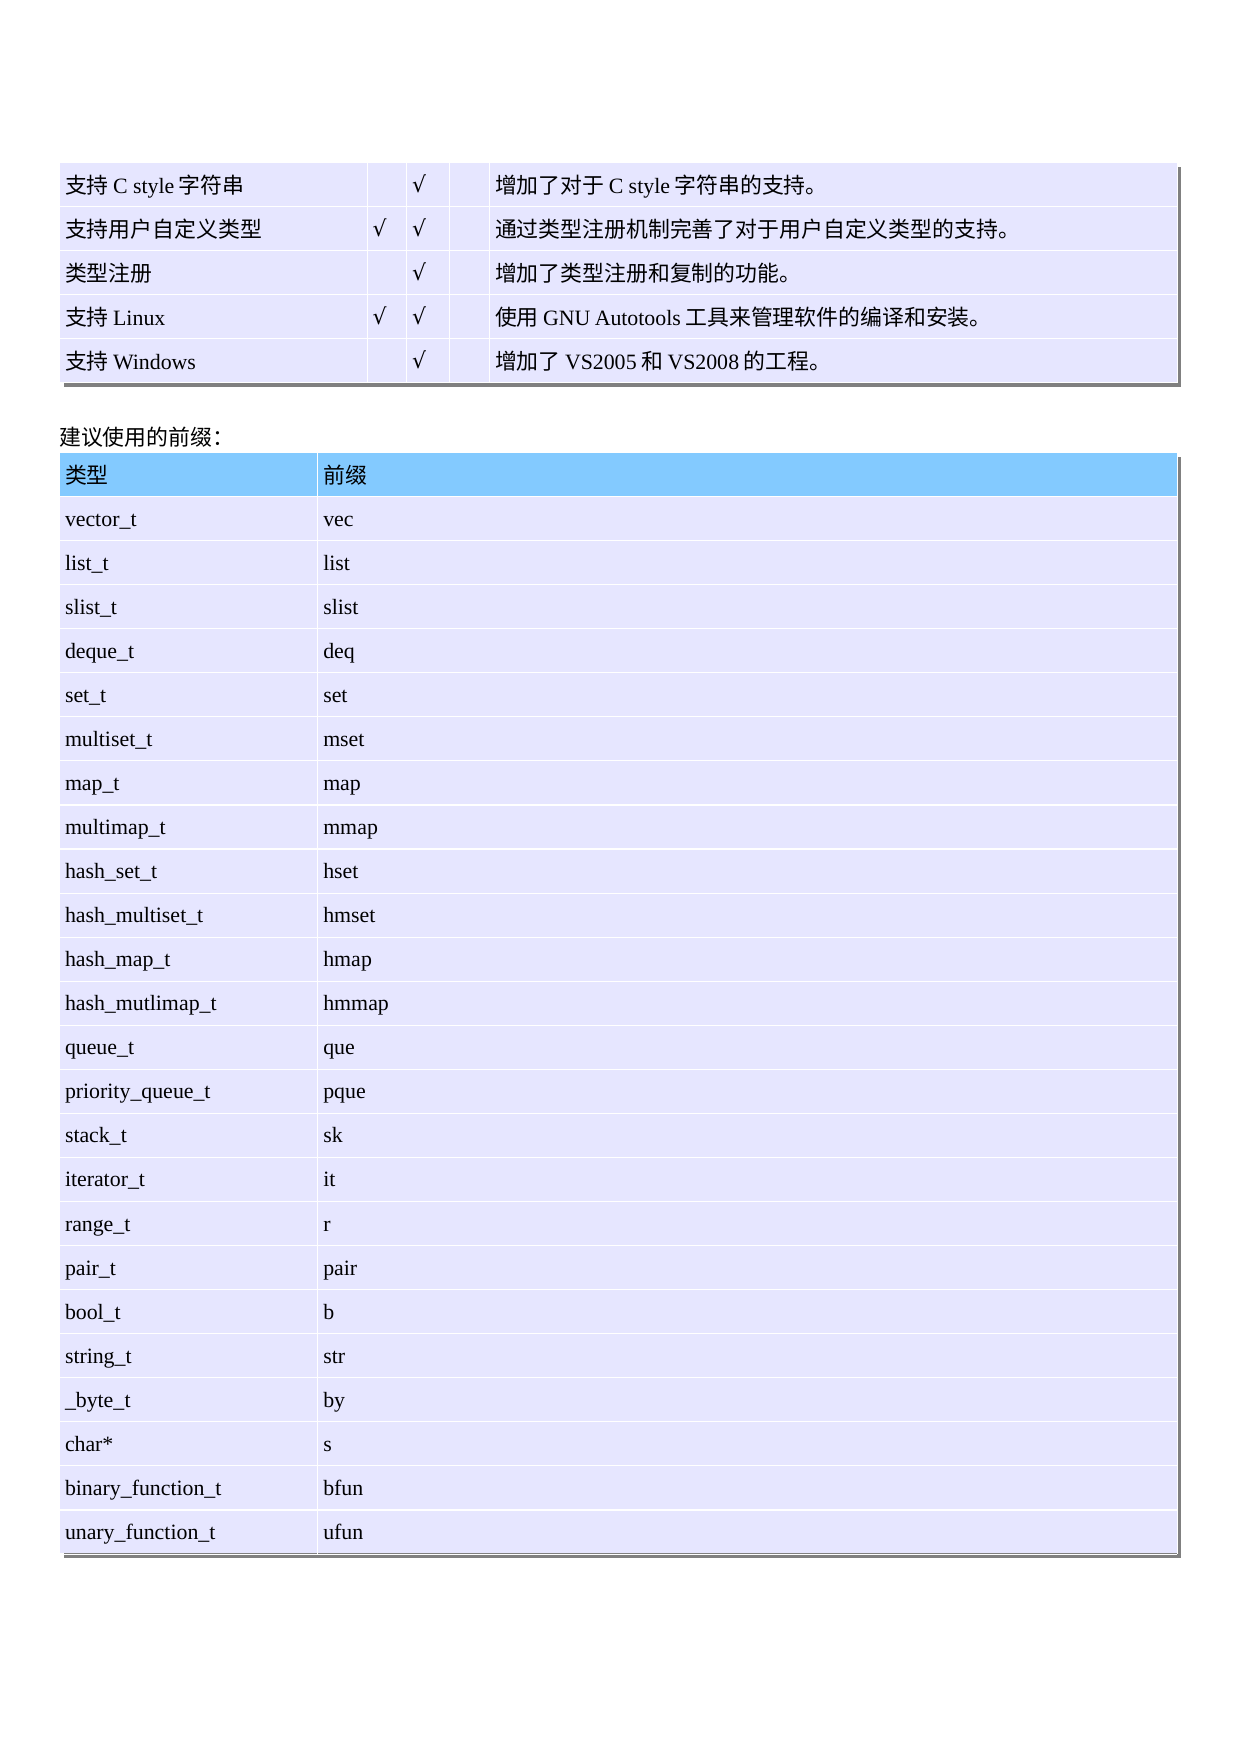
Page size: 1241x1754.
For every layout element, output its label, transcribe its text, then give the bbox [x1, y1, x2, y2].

table_cell √ [407, 207, 449, 250]
table_cell √ [407, 339, 449, 382]
table_cell que [318, 1026, 1177, 1069]
table_cell range_t [60, 1202, 317, 1245]
table_cell vec [318, 497, 1177, 540]
table_cell s [318, 1422, 1177, 1465]
table_cell 增加了对于C style字符串的支持。 [490, 163, 1177, 206]
table_cell 类型注册 [60, 251, 367, 294]
table_cell hash_map_t [60, 938, 317, 981]
table_cell bool_t [60, 1290, 317, 1333]
table_cell deq [318, 629, 1177, 672]
table_cell vector_t [60, 497, 317, 540]
table_cell slist [318, 585, 1177, 628]
table_cell multimap_t [60, 806, 317, 848]
table_cell binary_function_t [60, 1466, 317, 1509]
table_cell map_t [60, 761, 317, 804]
table_header 前缀 [318, 453, 1177, 496]
table_cell bfun [318, 1466, 1177, 1509]
table_cell list_t [60, 541, 317, 584]
table_cell string_t [60, 1334, 317, 1377]
table_cell hset [318, 850, 1177, 893]
table_cell set_t [60, 673, 317, 716]
table_cell √ [368, 207, 406, 250]
table_cell ufun [318, 1511, 1177, 1553]
table_cell √ [407, 295, 449, 338]
table_cell hmap [318, 938, 1177, 981]
table_cell 支持Linux [60, 295, 367, 338]
table_cell hmmap [318, 982, 1177, 1025]
table_cell it [318, 1158, 1177, 1201]
table_cell hash_multiset_t [60, 894, 317, 937]
table_cell [450, 251, 489, 294]
table_cell 支持用户自定义类型 [60, 207, 367, 250]
table_cell [450, 339, 489, 382]
table_cell [368, 339, 406, 382]
table_cell 增加了VS2005和VS2008的工程。 [490, 339, 1177, 382]
table_cell b [318, 1290, 1177, 1333]
table_cell 使用GNU Autotools工具来管理软件的编译和安装。 [490, 295, 1177, 338]
table_cell 通过类型注册机制完善了对于用户自定义类型的支持。 [490, 207, 1177, 250]
table_cell list [318, 541, 1177, 584]
table_cell [450, 207, 489, 250]
table_cell r [318, 1202, 1177, 1245]
table_cell pair [318, 1246, 1177, 1289]
table_cell pair_t [60, 1246, 317, 1289]
table_cell hmset [318, 894, 1177, 937]
table_cell multiset_t [60, 717, 317, 760]
table_cell slist_t [60, 585, 317, 628]
table_cell hash_mutlimap_t [60, 982, 317, 1025]
table_header 类型 [60, 453, 317, 496]
table_cell priority_queue_t [60, 1070, 317, 1113]
table_cell √ [407, 251, 449, 294]
table_cell 支持Windows [60, 339, 367, 382]
table_cell mset [318, 717, 1177, 760]
table_cell set [318, 673, 1177, 716]
table_cell _byte_t [60, 1378, 317, 1421]
table_cell unary_function_t [60, 1511, 317, 1553]
table_cell [368, 251, 406, 294]
table_cell iterator_t [60, 1158, 317, 1201]
table_cell [450, 295, 489, 338]
table_cell by [318, 1378, 1177, 1421]
text 建议使用的前缀： [59, 419, 1181, 452]
table_cell 增加了类型注册和复制的功能。 [490, 251, 1177, 294]
table_cell deque_t [60, 629, 317, 672]
table_cell stack_t [60, 1114, 317, 1157]
table_cell hash_set_t [60, 850, 317, 893]
table_cell mmap [318, 806, 1177, 848]
table_cell [368, 163, 406, 206]
table_cell map [318, 761, 1177, 804]
table_cell pque [318, 1070, 1177, 1113]
table_cell str [318, 1334, 1177, 1377]
table_cell queue_t [60, 1026, 317, 1069]
table_cell 支持C style字符串 [60, 163, 367, 206]
table_cell sk [318, 1114, 1177, 1157]
table_cell [450, 163, 489, 206]
table_cell √ [368, 295, 406, 338]
table_cell √ [407, 163, 449, 206]
table_cell char* [60, 1422, 317, 1465]
